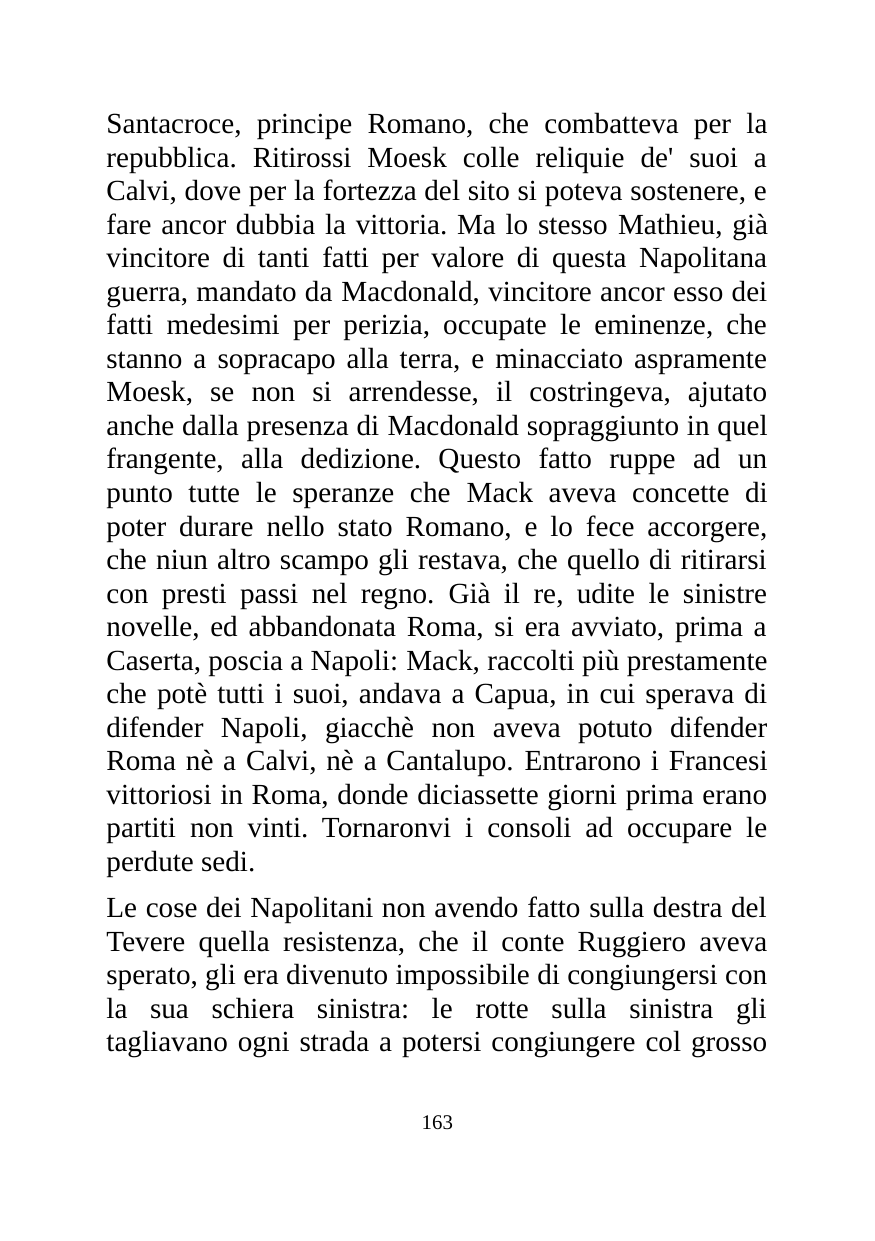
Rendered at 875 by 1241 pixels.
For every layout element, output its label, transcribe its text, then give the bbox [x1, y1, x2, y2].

text Le cose dei Napolitani non avendo fatto sulla destra del Tevere quella resistenza, che il conte Ruggiero aveva sperato, gli era divenuto impossibile di congiungersi con la sua schiera sinistra: le rotte sulla sinistra gli tagliavano ogni strada a potersi congiungere col grosso [106, 890, 768, 1058]
text Santacroce, principe Romano, che combatteva per la repubblica. Ritirossi Moesk colle reliquie de' suoi a Calvi, dove per la fortezza del sito si poteva sostenere, e fare ancor dubbia la vittoria. Ma lo stesso Mathieu, già vincitore di tanti fatti per valore di questa Napolitana guerra, mandato da Macdonald, vincitore ancor esso dei fatti medesimi per perizia, occupate le eminenze, che stanno a sopracapo alla terra, e minacciato aspramente Moesk, se non si arrendesse, il costringeva, ajutato anche dalla presenza di Macdonald sopraggiunto in quel frangente, alla dedizione. Questo fatto ruppe ad un punto tutte le speranze che Mack aveva concette di poter durare nello stato Romano, e lo fece accorgere, che niun altro scampo gli restava, che quello di ritirarsi con presti passi nel regno. Già il re, udite le sinistre novelle, ed abbandonata Roma, si era avviato, prima a Caserta, poscia a Napoli: Mack, raccolti più prestamente che potè tutti i suoi, andava a Capua, in cui sperava di difender Napoli, giacchè non aveva potuto difender Roma nè a Calvi, nè a Cantalupo. Entrarono i Francesi vittoriosi in Roma, donde diciassette giorni prima erano partiti non vinti. Tornaronvi i consoli ad occupare le perdute sedi. [106, 106, 768, 878]
